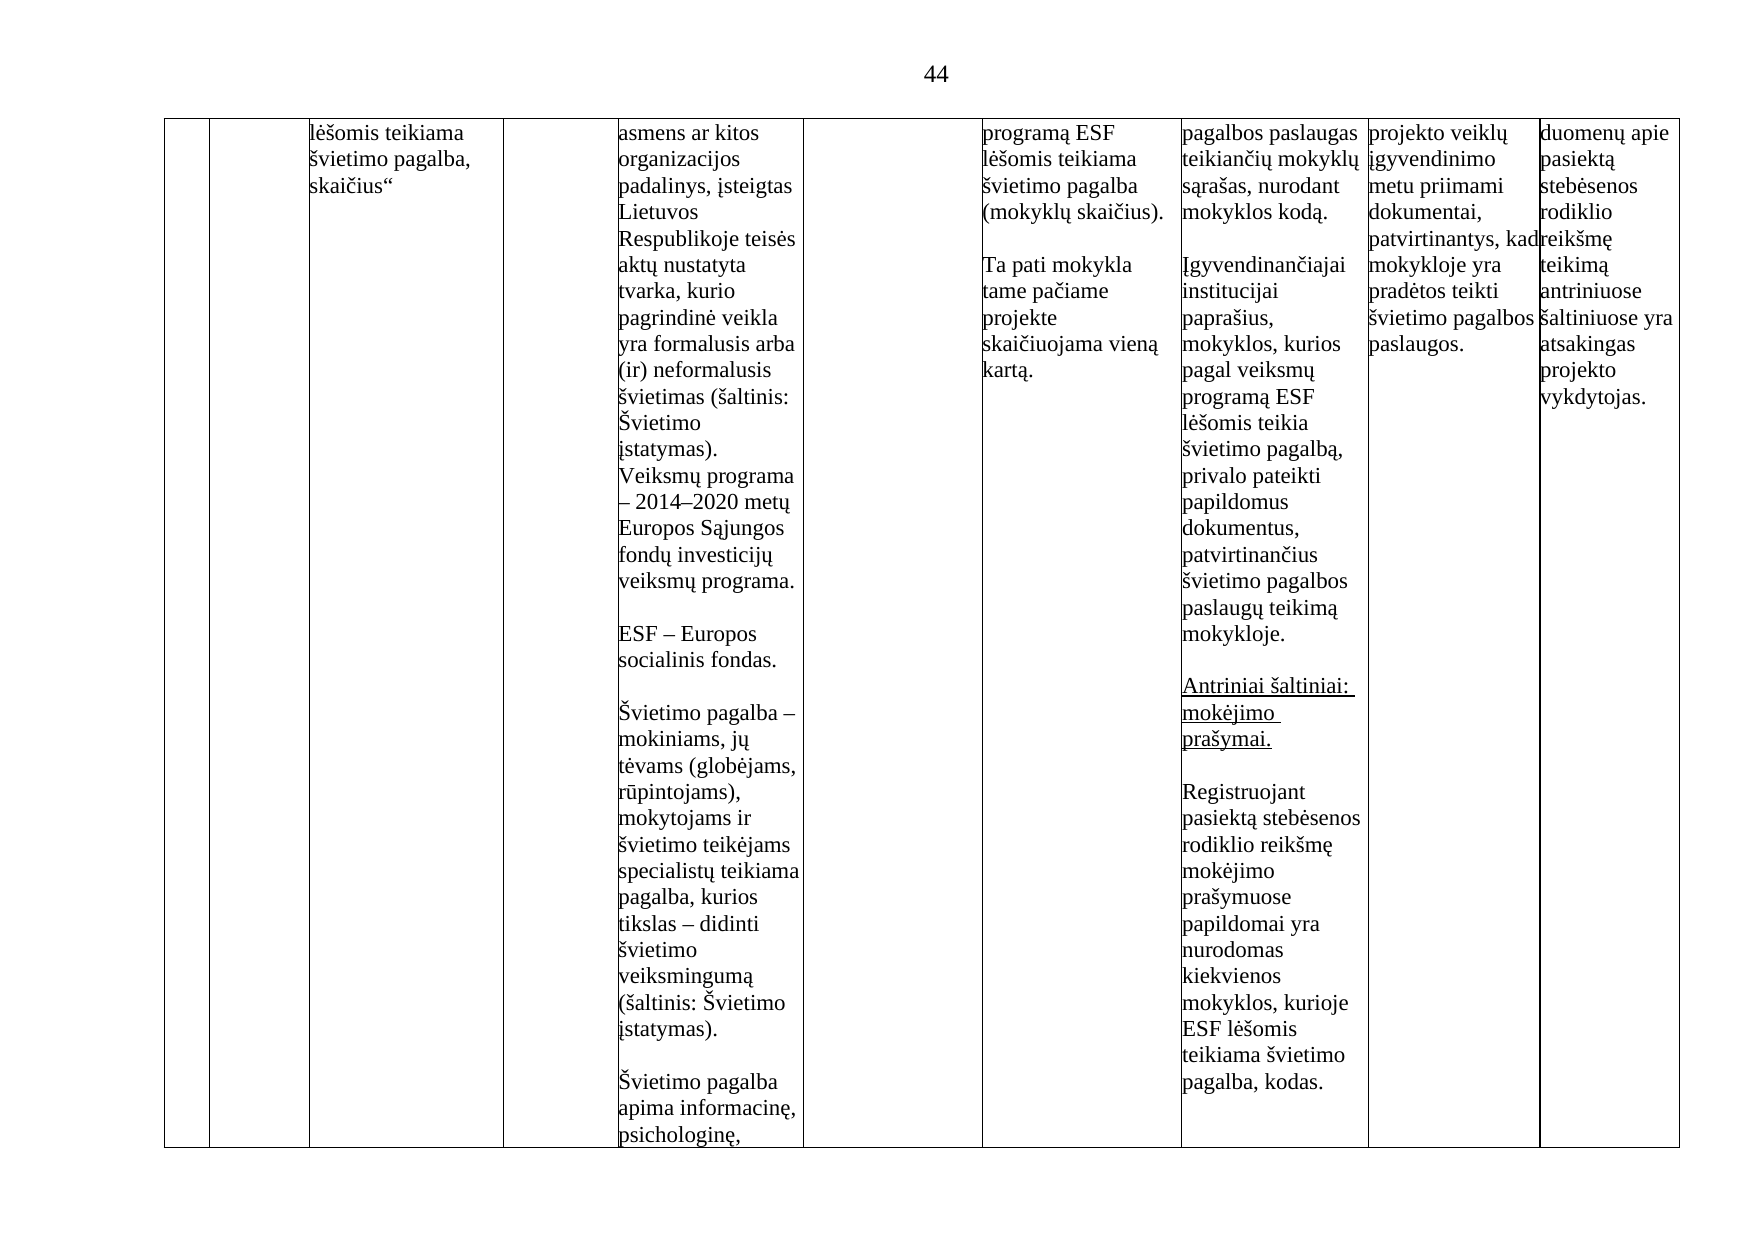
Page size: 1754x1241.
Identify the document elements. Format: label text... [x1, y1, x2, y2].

table_cell programą ESF lėšomis teikiama švietimo pagalba (mokyklų skaičius). Ta pati mokykla tame pačiame projekte skaičiuojama vieną kartą. [983, 119, 1181, 1147]
table_cell [504, 119, 618, 1147]
table_cell asmens ar kitos organizacijos padalinys, įsteigtas Lietuvos Respublikoje teisės aktų nustatyta tvarka, kurio pagrindinė veikla yra formalusis arba (ir) neformalusis švietimas (šaltinis: Švietimo įstatymas). Veiksmų programa – 2014–2020 metų Europos Sąjungos fondų investicijų veiksmų programa. ESF – Europos socialinis fondas. Švietimo pagalba – mokiniams, jų tėvams (globėjams, rūpintojams), mokytojams ir švietimo teikėjams specialistų teikiama pagalba, kurios tikslas – didinti švietimo veiksmingumą (šaltinis: Švietimo įstatymas). Švietimo pagalba apima informacinę, psichologinę, [619, 119, 803, 1147]
table_cell projekto veiklų įgyvendinimo metu priimami dokumentai, patvirtinantys, kad mokykloje yra pradėtos teikti švietimo pagalbos paslaugos. [1369, 119, 1539, 1147]
table_cell [804, 119, 982, 1147]
table_cell lėšomis teikiama švietimo pagalba, skaičius“ [310, 119, 503, 1147]
table_cell [165, 119, 209, 1147]
table_cell pagalbos paslaugas teikiančių mokyklų sąrašas, nurodant mokyklos kodą. Įgyvendinančiajai institucijai paprašius, mokyklos, kurios pagal veiksmų programą ESF lėšomis teikia švietimo pagalbą, privalo pateikti papildomus dokumentus, patvirtinančius švietimo pagalbos paslaugų teikimą mokykloje. Antriniai šaltiniai: mokėjimo prašymai. Registruojant pasiektą stebėsenos rodiklio reikšmę mokėjimo prašymuose papildomai yra nurodomas kiekvienos mokyklos, kurioje ESF lėšomis teikiama švietimo pagalba, kodas. [1182, 119, 1368, 1147]
table_cell duomenų apie pasiektą stebėsenos rodiklio reikšmę teikimą antriniuose šaltiniuose yra atsakingas projekto vykdytojas. [1541, 119, 1679, 1147]
table_cell [210, 119, 309, 1147]
